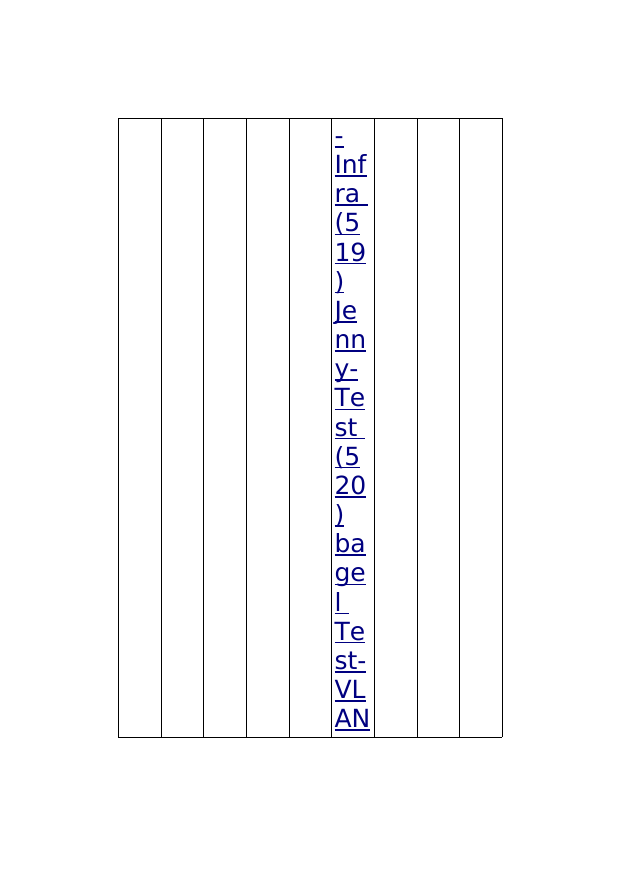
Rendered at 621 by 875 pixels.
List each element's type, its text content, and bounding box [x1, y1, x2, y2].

table_cell [418, 119, 459, 737]
table_cell [460, 119, 502, 737]
table_cell [290, 119, 331, 737]
table_cell [204, 119, 246, 737]
table_cell Infra (519) Jenny-Test (520) bagel Test-VLAN [332, 119, 374, 737]
table_cell [375, 119, 417, 737]
table_cell [119, 119, 161, 737]
table_cell [162, 119, 203, 737]
table_cell [247, 119, 289, 737]
